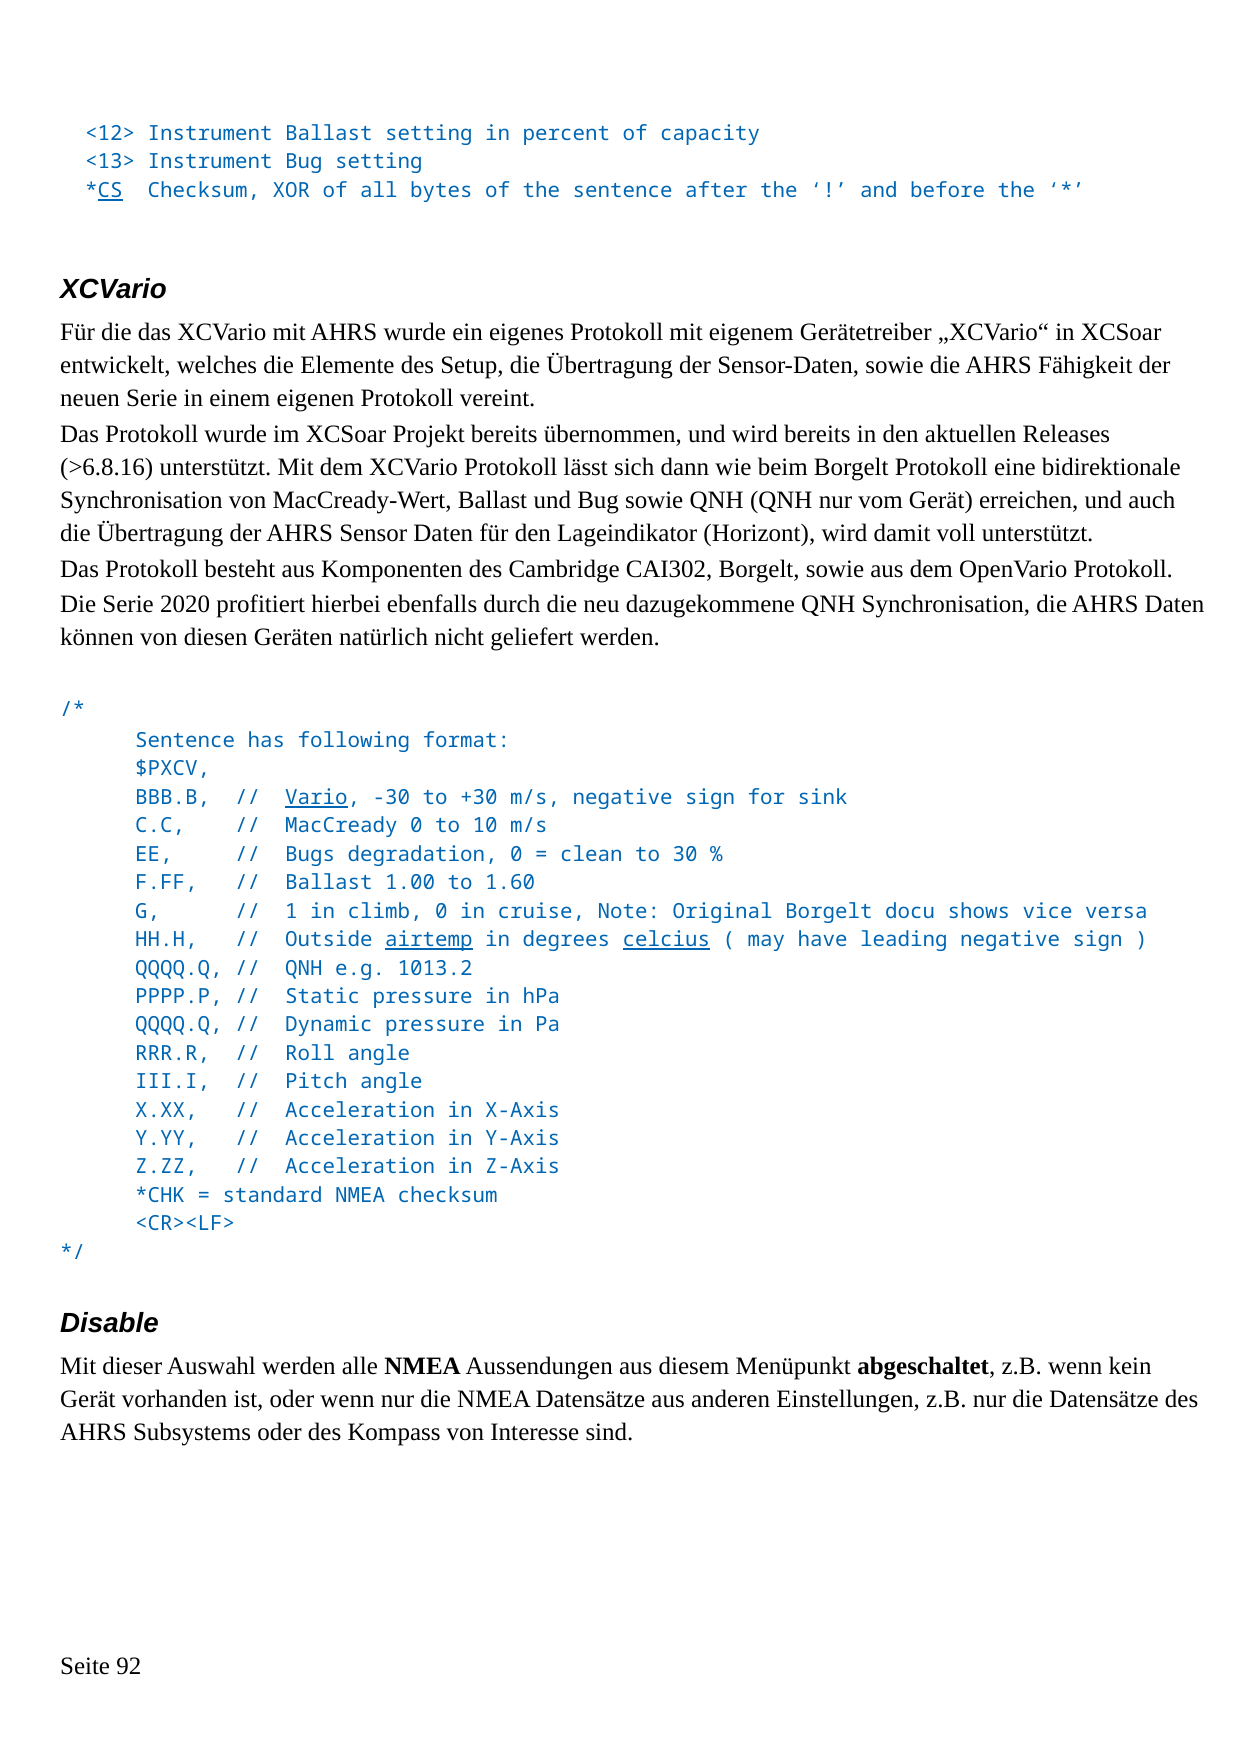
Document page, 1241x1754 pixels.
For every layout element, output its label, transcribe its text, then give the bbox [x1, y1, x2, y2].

text Die Serie 2020 profitiert hierbei ebenfalls durch die neu dazugekommene QNH Synchronisation, die AHRS Daten können von diesen Geräten natürlich nicht geliefert werden. [60, 589, 1207, 651]
text QQQQ.Q, // QNH e.g. 1013.2 [60, 953, 1207, 981]
text PPPP.P, // Static pressure in hPa [60, 981, 1207, 1009]
text *CHK = standard NMEA checksum [60, 1180, 1207, 1208]
text Das Protokoll wurde im XCSoar Projekt bereits übernommen, und wird bereits in den aktuellen Releases (>6.8.16) unterstützt. Mit dem XCVario Protokoll lässt sich dann wie beim Borgelt Protokoll eine bidirektionale Synchronisation von MacCready-Wert, Ballast und Bug sowie QNH (QNH nur vom Gerät) erreichen, und auch die Übertragung der AHRS Sensor Daten für den Lageindikator (Horizont), wird damit voll unterstützt. [60, 419, 1207, 547]
text C.C, // MacCready 0 to 10 m/s [60, 810, 1207, 839]
text F.FF, // Ballast 1.00 to 1.60 [60, 867, 1207, 896]
text HH.H, // Outside airtemp in degrees celcius ( may have leading negative sign ) [60, 924, 1207, 953]
text BBB.B, // Vario, -30 to +30 m/s, negative sign for sink [60, 782, 1207, 810]
text <12> Instrument Ballast setting in percent of capacity [60, 118, 1207, 147]
text */ [60, 1237, 1207, 1265]
text Mit dieser Auswahl werden alle NMEA Aussendungen aus diesem Menüpunkt abgeschaltet, z.B. wenn kein Gerät vorhanden ist, oder wenn nur die NMEA Datensätze aus anderen Einstellungen, z.B. nur die Datensätze des AHRS Subsystems oder des Kompass von Interesse sind. [60, 1351, 1207, 1446]
text <13> Instrument Bug setting [60, 147, 1207, 175]
text RRR.R, // Roll angle [60, 1038, 1207, 1066]
subtitle Disable [60, 1306, 1207, 1338]
subtitle XCVario [60, 273, 1207, 305]
text Y.YY, // Acceleration in Y-Axis [60, 1123, 1207, 1152]
text *CS Checksum, XOR of all bytes of the sentence after the ‘!’ and before the ‘*’ [60, 175, 1207, 203]
text /* [60, 694, 1207, 722]
text QQQQ.Q, // Dynamic pressure in Pa [60, 1009, 1207, 1038]
text Sentence has following format: [60, 725, 1207, 753]
text $PXCV, [60, 753, 1207, 782]
text EE, // Bugs degradation, 0 = clean to 30 % [60, 839, 1207, 867]
text Z.ZZ, // Acceleration in Z-Axis [60, 1152, 1207, 1180]
text <CR><LF> [60, 1208, 1207, 1237]
text Das Protokoll besteht aus Komponenten des Cambridge CAI302, Borgelt, sowie aus dem OpenVario Protokoll. [60, 554, 1207, 582]
text G, // 1 in climb, 0 in cruise, Note: Original Borgelt docu shows vice versa [60, 896, 1207, 924]
text Für die das XCVario mit AHRS wurde ein eigenes Protokoll mit eigenem Gerätetreiber „XCVario“ in XCSoar entwickelt, welches die Elemente des Setup, die Übertragung der Sensor-Daten, sowie die AHRS Fähigkeit der neuen Serie in einem eigenen Protokoll vereint. [60, 317, 1207, 412]
text III.I, // Pitch angle [60, 1066, 1207, 1095]
text X.XX, // Acceleration in X-Axis [60, 1095, 1207, 1123]
